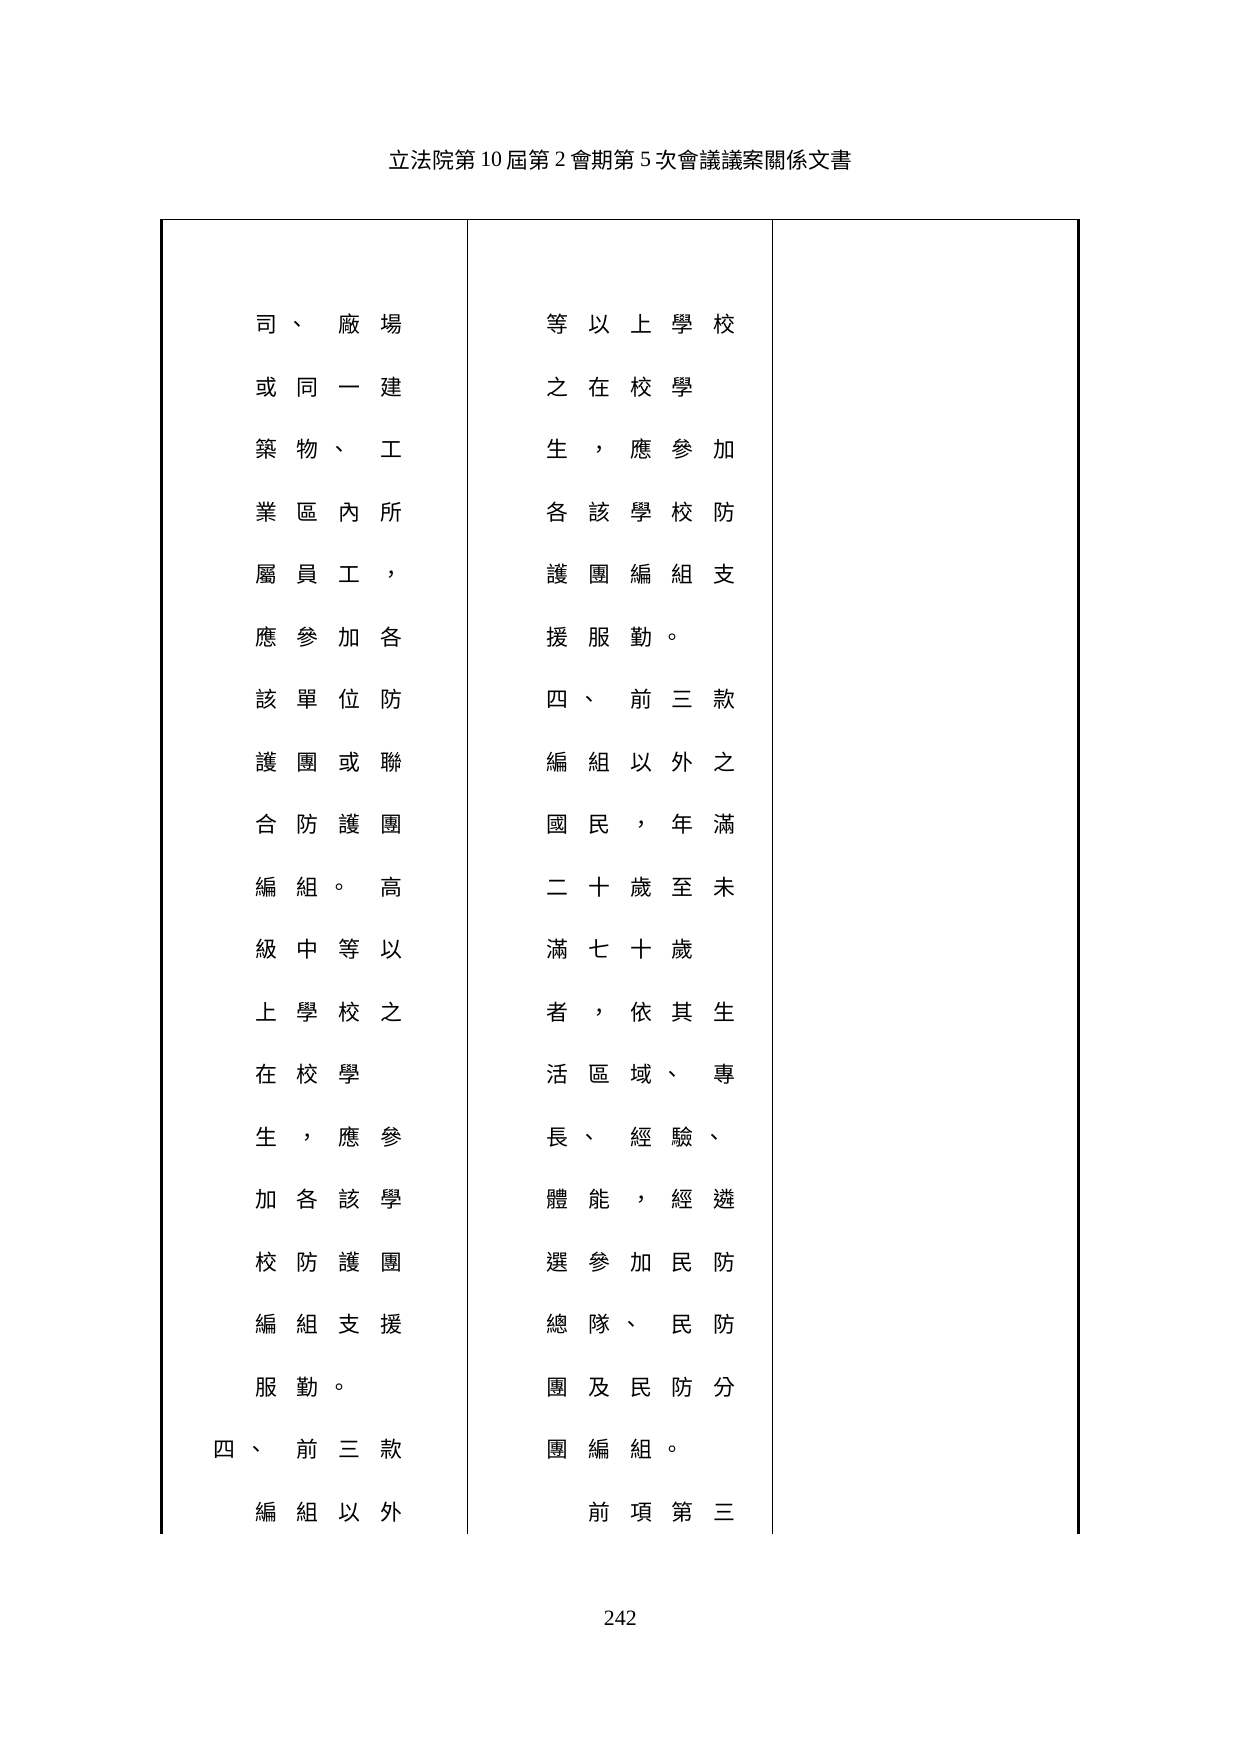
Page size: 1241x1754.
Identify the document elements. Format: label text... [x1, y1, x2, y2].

table_cell 司、廠場或同一建築物、工業區內所屬員工，應參加各該單位防護團或聯合防護團編組。高級中等以上學校之在校學生，應參加各該學校防護團編組支援服勤。 四、前三款編組以外 [163, 220, 467, 1534]
table_cell [773, 220, 1077, 1534]
table_cell 等以上學校之在校學生，應參加各該學校防護團編組支援服勤。 四、前三款編組以外之國民，年滿二十歲至未滿七十歲者，依其生活區域、專長、經驗、體能，經遴選參加民防總隊、民防團及民防分團編組。 前項第三 [468, 220, 772, 1534]
